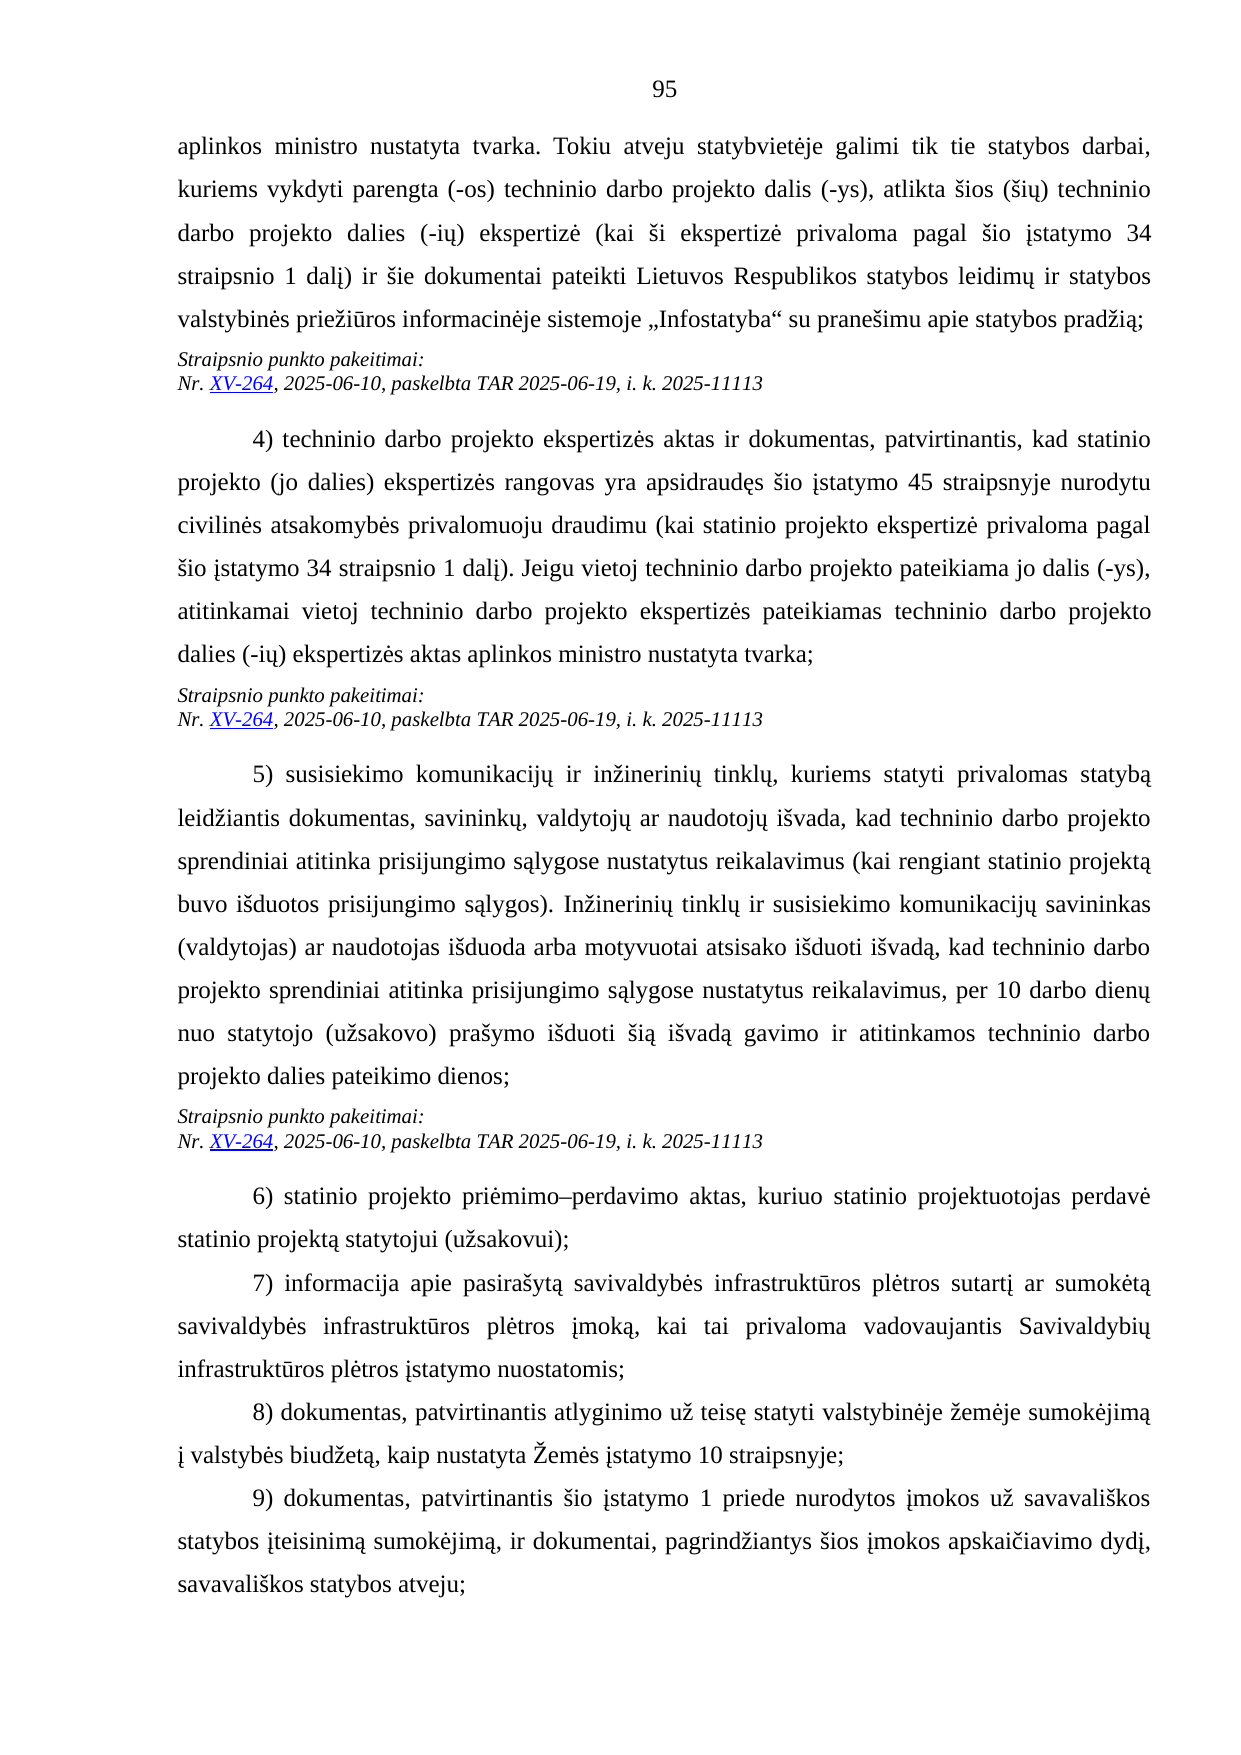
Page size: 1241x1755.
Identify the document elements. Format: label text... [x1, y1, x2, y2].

text Nr. XV-264, 2025-06-10, paskelbta TAR 2025-06-19, i. k. 2025-11113 [177, 371, 1152, 395]
text Straipsnio punkto pakeitimai: [177, 347, 1152, 371]
text aplinkos ministro nustatyta tvarka. Tokiu atveju statybvietėje galimi tik tie statybos darbai, kuriems vykdyti parengta (-os) techninio darbo projekto dalis (-ys), atlikta šios (šių) techninio darbo projekto dalies (-ių) ekspertizė (kai ši ekspertizė privaloma pagal šio įstatymo 34 straipsnio 1 dalį) ir šie dokumentai pateikti Lietuvos Respublikos statybos leidimų ir statybos valstybinės priežiūros informacinėje sistemoje „Infostatyba“ su pranešimu apie statybos pradžią; [177, 131, 1152, 333]
text 7) informacija apie pasirašytą savivaldybės infrastruktūros plėtros sutartį ar sumokėtą savivaldybės infrastruktūros plėtros įmoką, kai tai privaloma vadovaujantis Savivaldybių infrastruktūros plėtros įstatymo nuostatomis; [177, 1268, 1152, 1383]
text Nr. XV-264, 2025-06-10, paskelbta TAR 2025-06-19, i. k. 2025-11113 [177, 707, 1152, 731]
text 6) statinio projekto priėmimo–perdavimo aktas, kuriuo statinio projektuotojas perdavė statinio projektą statytojui (užsakovui); [177, 1181, 1152, 1253]
text Straipsnio punkto pakeitimai: [177, 1104, 1152, 1128]
text 5) susisiekimo komunikacijų ir inžinerinių tinklų, kuriems statyti privalomas statybą leidžiantis dokumentas, savininkų, valdytojų ar naudotojų išvada, kad techninio darbo projekto sprendiniai atitinka prisijungimo sąlygose nustatytus reikalavimus (kai rengiant statinio projektą buvo išduotos prisijungimo sąlygos). Inžinerinių tinklų ir susisiekimo komunikacijų savininkas (valdytojas) ar naudotojas išduoda arba motyvuotai atsisako išduoti išvadą, kad techninio darbo projekto sprendiniai atitinka prisijungimo sąlygose nustatytus reikalavimus, per 10 darbo dienų nuo statytojo (užsakovo) prašymo išduoti šią išvadą gavimo ir atitinkamos techninio darbo projekto dalies pateikimo dienos; [177, 759, 1152, 1090]
text Straipsnio punkto pakeitimai: [177, 683, 1152, 707]
text Nr. XV-264, 2025-06-10, paskelbta TAR 2025-06-19, i. k. 2025-11113 [177, 1128, 1152, 1153]
text 4) techninio darbo projekto ekspertizės aktas ir dokumentas, patvirtinantis, kad statinio projekto (jo dalies) ekspertizės rangovas yra apsidraudęs šio įstatymo 45 straipsnyje nurodytu civilinės atsakomybės privalomuoju draudimu (kai statinio projekto ekspertizė privaloma pagal šio įstatymo 34 straipsnio 1 dalį). Jeigu vietoj techninio darbo projekto pateikiama jo dalis (-ys), atitinkamai vietoj techninio darbo projekto ekspertizės pateikiamas techninio darbo projekto dalies (-ių) ekspertizės aktas aplinkos ministro nustatyta tvarka; [177, 424, 1152, 668]
text 8) dokumentas, patvirtinantis atlyginimo už teisę statyti valstybinėje žemėje sumokėjimą į valstybės biudžetą, kaip nustatyta Žemės įstatymo 10 straipsnyje; [177, 1397, 1152, 1469]
text 9) dokumentas, patvirtinantis šio įstatymo 1 priede nurodytos įmokos už savavališkos statybos įteisinimą sumokėjimą, ir dokumentai, pagrindžiantys šios įmokos apskaičiavimo dydį, savavališkos statybos atveju; [177, 1483, 1152, 1598]
